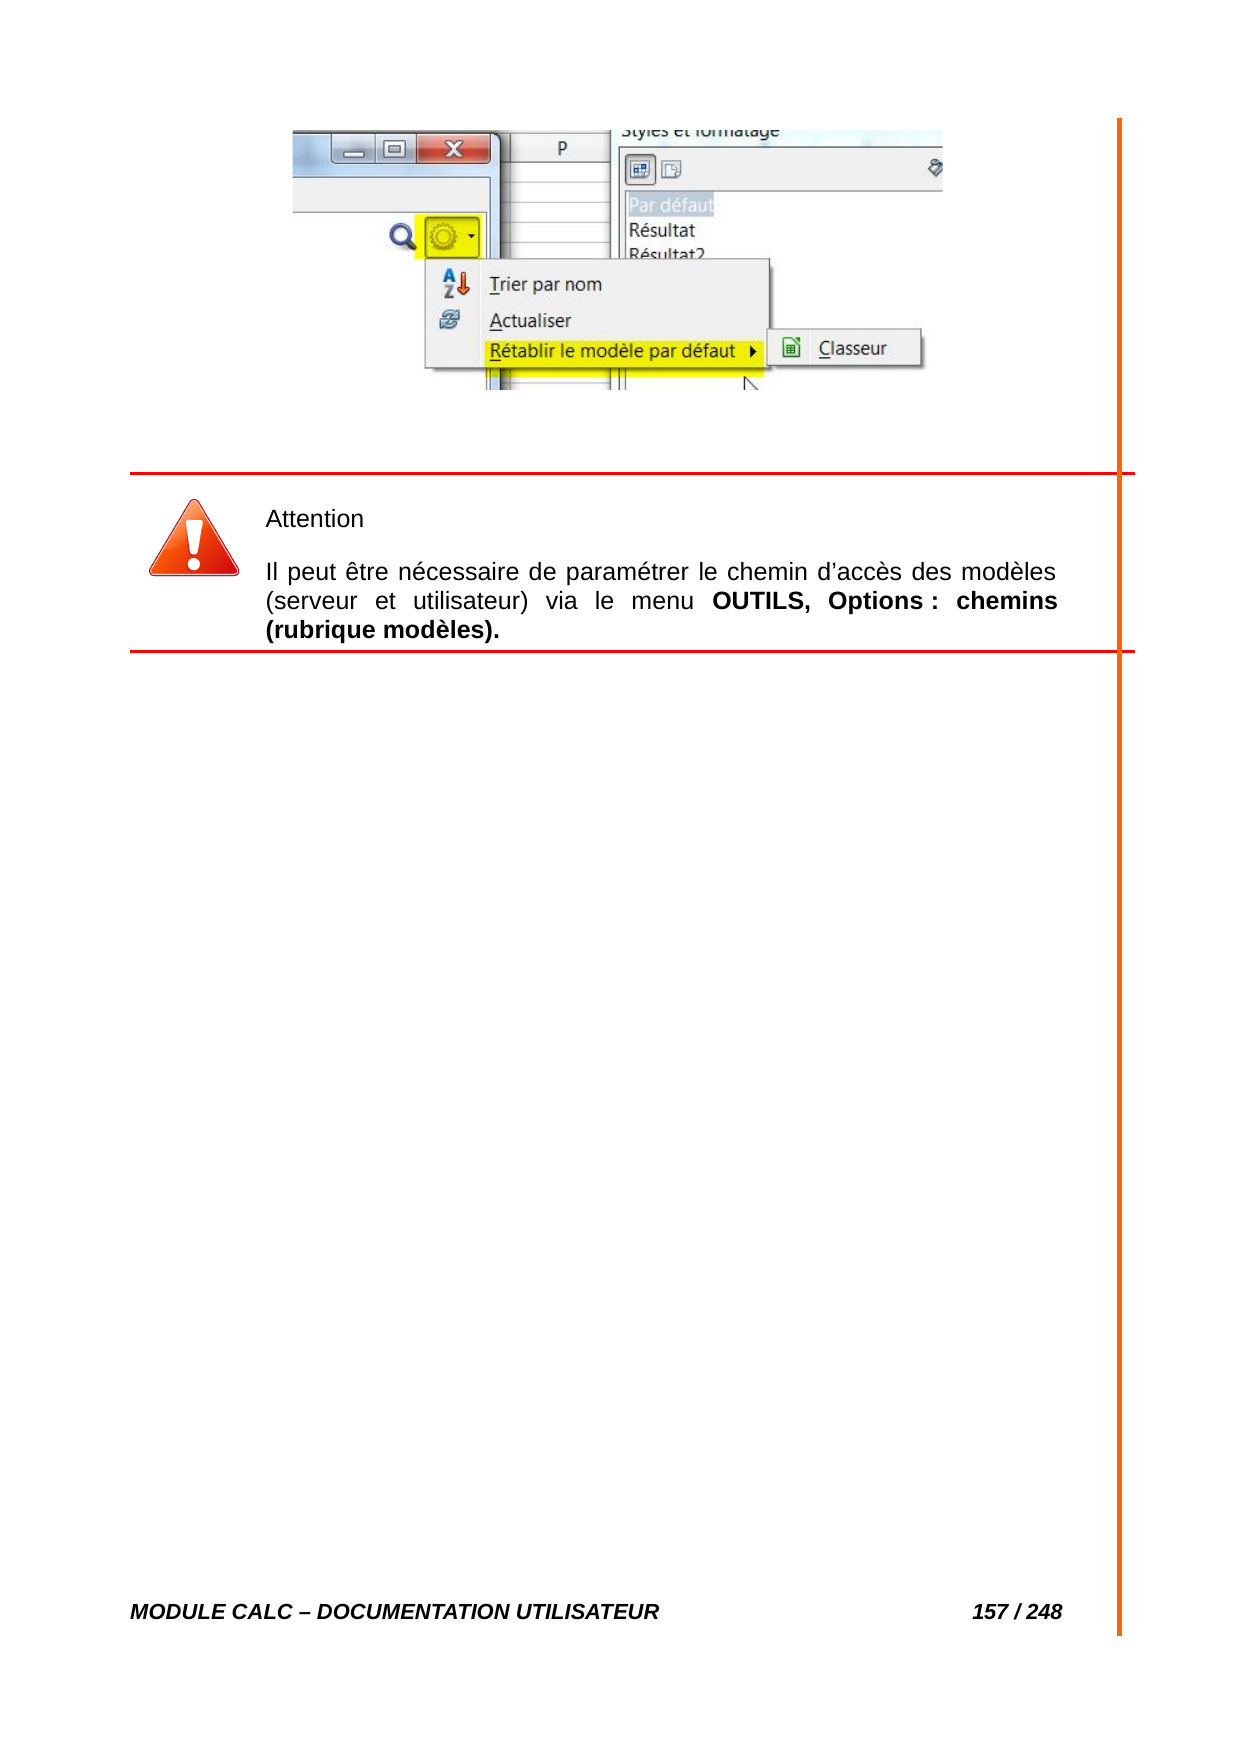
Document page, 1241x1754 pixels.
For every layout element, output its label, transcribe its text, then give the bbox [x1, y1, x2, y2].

table_header Attention Il peut être nécessaire de paramétrer le chemin d’accès des modèles (serveur et utilisateur) via le menu OUTILS, Options : chemins (rubrique modèles). [260, 475, 1117, 650]
picture [135, 480, 254, 599]
picture [292, 130, 943, 390]
table_header [130, 475, 259, 650]
